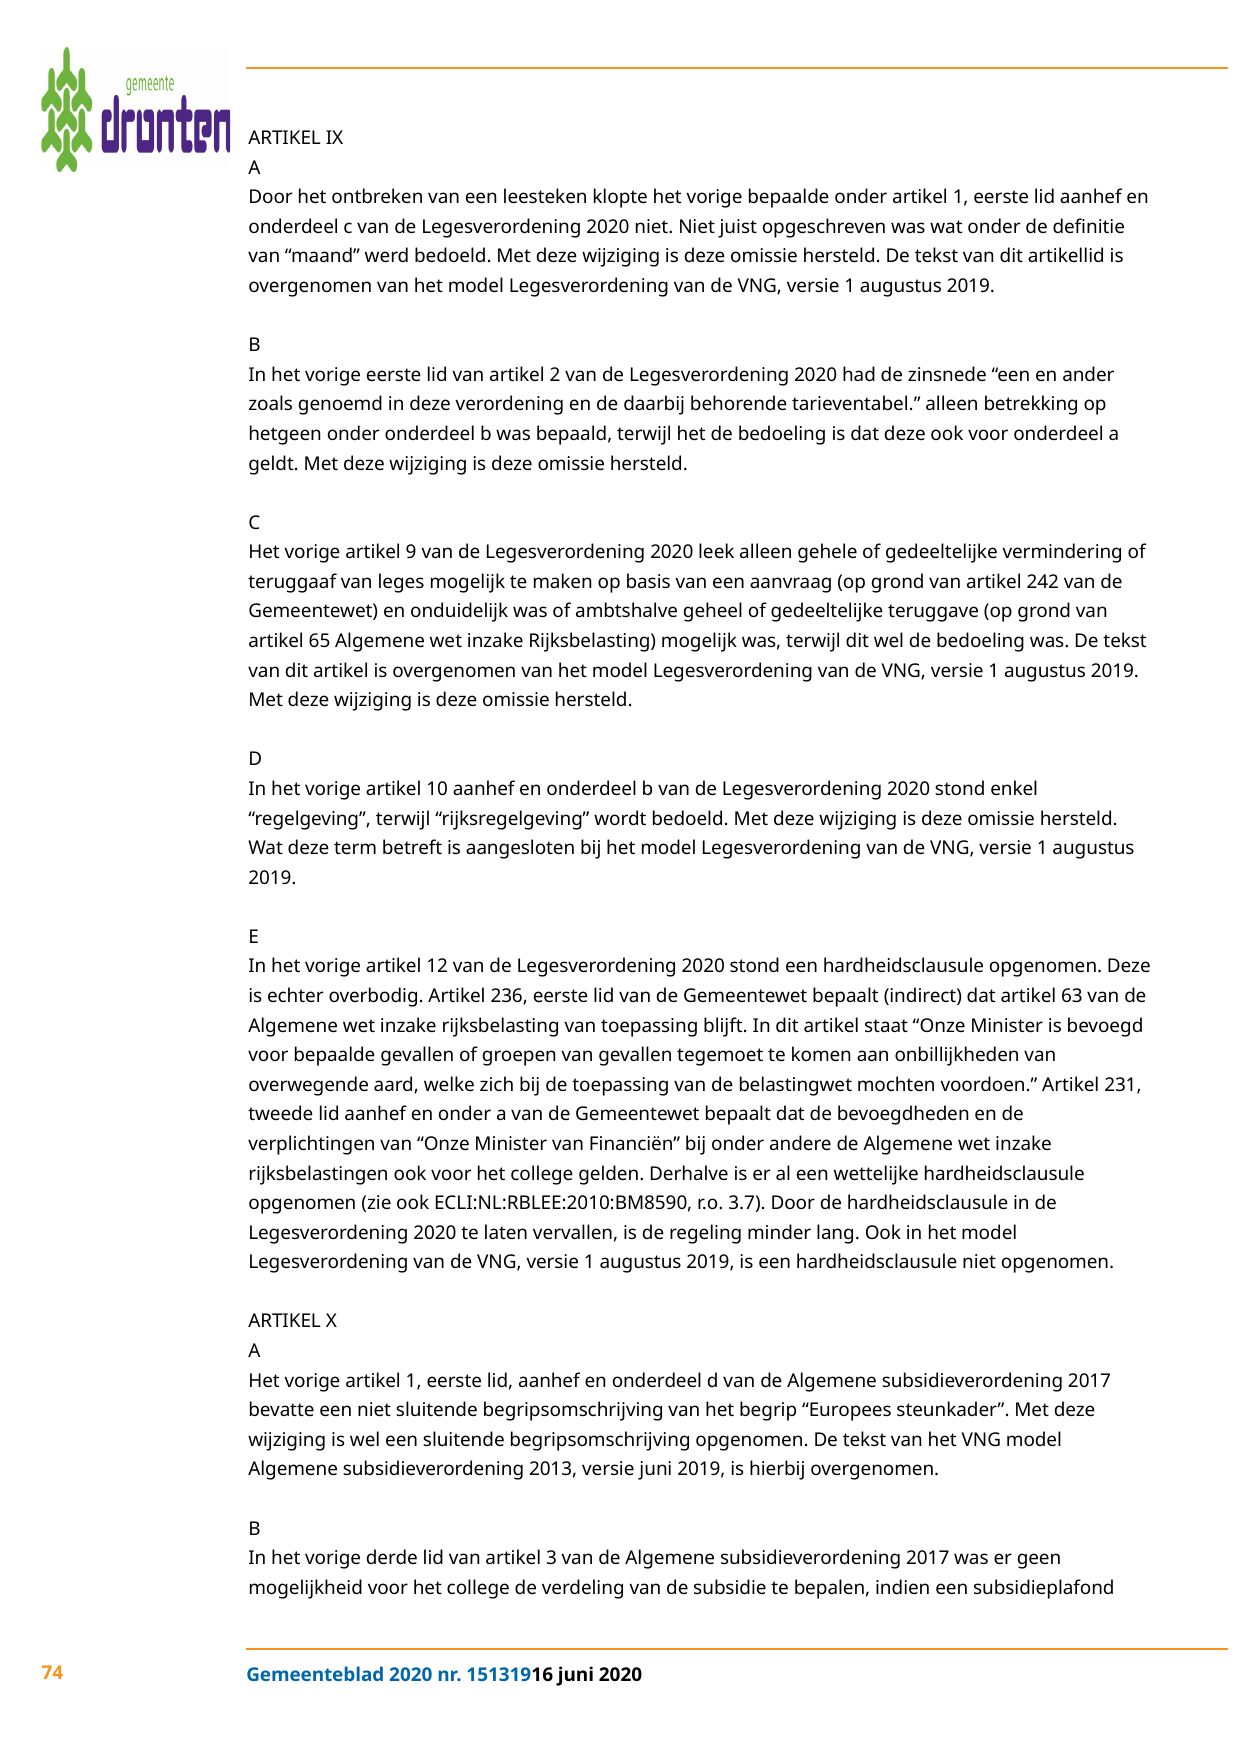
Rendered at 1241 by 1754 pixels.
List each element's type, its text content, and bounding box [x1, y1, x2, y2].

text B [248, 1515, 1152, 1541]
text E [248, 923, 1152, 949]
text A [248, 1337, 1152, 1363]
text In het vorige derde lid van artikel 3 van de Algemene subsidieverordening 2017 was er geen mogelijkheid voor het college de verdeling van de subsidie te bepalen, indien een subsidieplafond [248, 1544, 1152, 1600]
text Het vorige artikel 1, eerste lid, aanhef en onderdeel d van de Algemene subsidieverordening 2017 bevatte een niet sluitende begripsomschrijving van het begrip “Europees steunkader”. Met deze wijziging is wel een sluitende begripsomschrijving opgenomen. De tekst van het VNG model Algemene subsidieverordening 2013, versie juni 2019, is hierbij overgenomen. [248, 1367, 1152, 1481]
text C [248, 509, 1152, 535]
text ARTIKEL X [248, 1308, 1152, 1333]
text A [248, 154, 1152, 180]
text In het vorige eerste lid van artikel 2 van de Legesverordening 2020 had de zinsnede “een en ander zoals genoemd in deze verordening en de daarbij behorende tarieventabel.” alleen betrekking op hetgeen onder onderdeel b was bepaald, terwijl het de bedoeling is dat deze ook voor onderdeel a geldt. Met deze wijziging is deze omissie hersteld. [248, 361, 1152, 476]
text In het vorige artikel 10 aanhef en onderdeel b van de Legesverordening 2020 stond enkel “regelgeving”, terwijl “rijksregelgeving” wordt bedoeld. Met deze wijziging is deze omissie hersteld. Wat deze term betreft is aangesloten bij het model Legesverordening van de VNG, versie 1 augustus 2019. [248, 775, 1152, 890]
text B [248, 331, 1152, 357]
picture [41, 47, 231, 172]
text Door het ontbreken van een leesteken klopte het vorige bepaalde onder artikel 1, eerste lid aanhef en onderdeel c van de Legesverordening 2020 niet. Niet juist opgeschreven was wat onder de definitie van “maand” werd bedoeld. Met deze wijziging is deze omissie hersteld. De tekst van dit artikellid is overgenomen van het model Legesverordening van de VNG, versie 1 augustus 2019. [248, 183, 1152, 298]
text ARTIKEL IX [248, 124, 1152, 150]
text Het vorige artikel 9 van de Legesverordening 2020 leek alleen gehele of gedeeltelijke vermindering of teruggaaf van leges mogelijk te maken op basis van een aanvraag (op grond van artikel 242 van de Gemeentewet) en onduidelijk was of ambtshalve geheel of gedeeltelijke teruggave (op grond van artikel 65 Algemene wet inzake Rijksbelasting) mogelijk was, terwijl dit wel de bedoeling was. De tekst van dit artikel is overgenomen van het model Legesverordening van de VNG, versie 1 augustus 2019. Met deze wijziging is deze omissie hersteld. [248, 538, 1152, 712]
text D [248, 746, 1152, 771]
text In het vorige artikel 12 van de Legesverordening 2020 stond een hardheidsclausule opgenomen. Deze is echter overbodig. Artikel 236, eerste lid van de Gemeentewet bepaalt (indirect) dat artikel 63 van de Algemene wet inzake rijksbelasting van toepassing blijft. In dit artikel staat “Onze Minister is bevoegd voor bepaalde gevallen of groepen van gevallen tegemoet te komen aan onbillijkheden van overwegende aard, welke zich bij de toepassing van de belastingwet mochten voordoen.” Artikel 231, tweede lid aanhef en onder a van de Gemeentewet bepaalt dat de bevoegdheden en de verplichtingen van “Onze Minister van Financiën” bij onder andere de Algemene wet inzake rijksbelastingen ook voor het college gelden. Derhalve is er al een wettelijke hardheidsclausule opgenomen (zie ook ECLI:NL:RBLEE:2010:BM8590, r.o. 3.7). Door de hardheidsclausule in de Legesverordening 2020 te laten vervallen, is de regeling minder lang. Ook in het model Legesverordening van de VNG, versie 1 augustus 2019, is een hardheidsclausule niet opgenomen. [248, 953, 1152, 1274]
